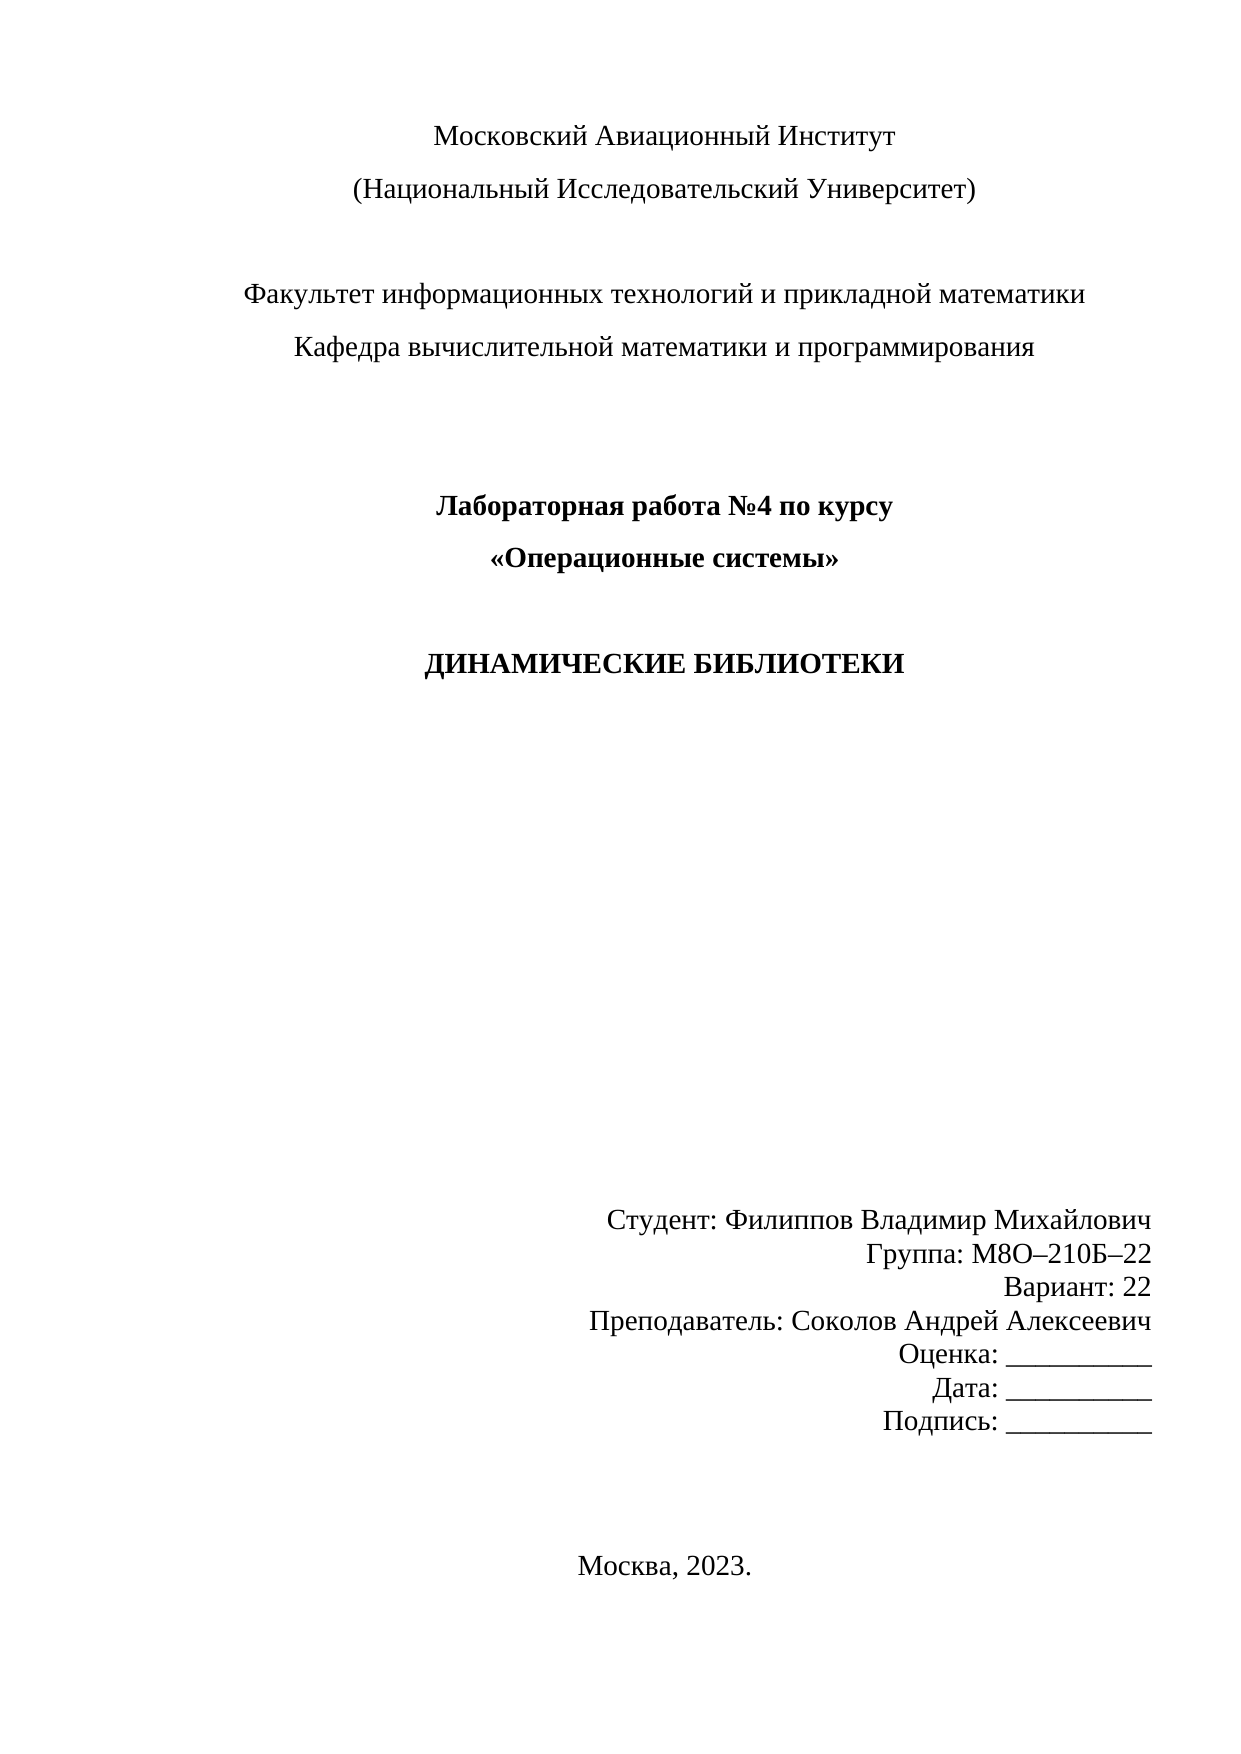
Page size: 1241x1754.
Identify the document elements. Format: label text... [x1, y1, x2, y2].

text Вариант: 22 [767, 1269, 1152, 1303]
text Москва, 2023. [177, 1548, 1152, 1582]
text Студент: Филиппов Владимир Михайлович [177, 1202, 1152, 1236]
text Группа: М8О–210Б–22 [767, 1236, 1152, 1269]
text Оценка: __________ [177, 1336, 1152, 1370]
text (Национальный Исследовательский Университет) [177, 171, 1152, 204]
text «Операционные системы» [177, 541, 1152, 574]
text Московский Авиационный Институт [177, 118, 1152, 152]
text Дата: __________ [177, 1370, 1152, 1403]
text Преподаватель: Соколов Андрей Алексеевич [177, 1303, 1152, 1336]
text Подпись: __________ [177, 1403, 1152, 1437]
text Кафедра вычислительной математики и программирования [177, 329, 1152, 363]
text Факультет информационных технологий и прикладной математики [177, 277, 1152, 310]
text ДИНАМИЧЕСКИЕ БИБЛИОТЕКИ [177, 646, 1152, 680]
text Лабораторная работа №4 по курсу [177, 488, 1152, 521]
